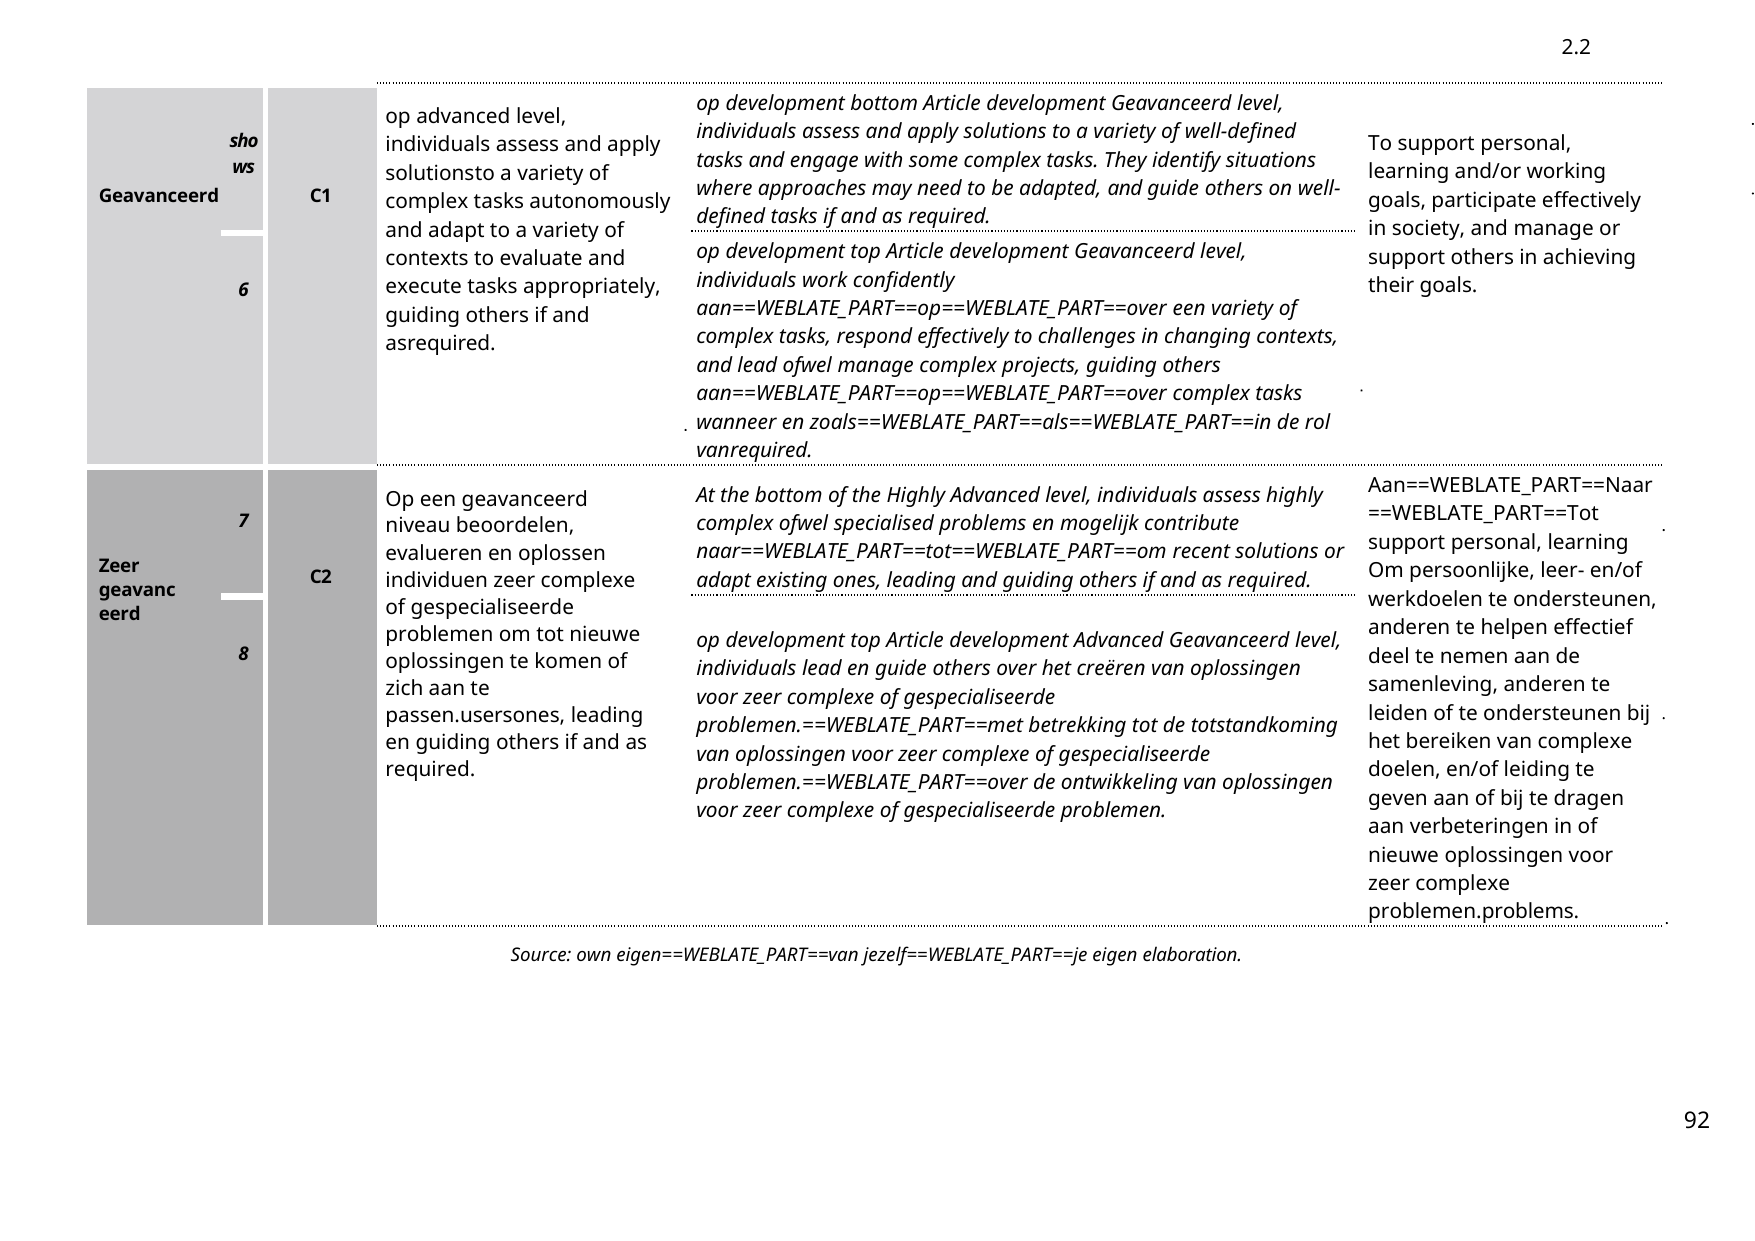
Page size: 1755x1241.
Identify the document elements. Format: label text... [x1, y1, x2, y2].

table_cell op advanced level, individuals assess and apply solutionsto a variety of complex tasks autonomously and adapt to a variety of contexts to evaluate and execute tasks appropriately, guiding others if and asrequired. [377, 82, 691, 464]
table_cell Geavanceerd [87, 88, 221, 464]
table_cell op development bottom Article development Geavanceerd level, individuals assess and apply solutions to a variety of well-defined tasks and engage with some complex tasks. They identify situations where approaches may need to be adapted, and guide others on well-defined tasks if and as required. [691, 82, 1354, 230]
text Source: own eigen==WEBLATE_PART==van jezelf==WEBLATE_PART==je eigen elaboration. [274, 941, 1480, 967]
table_cell Aan==WEBLATE_PART==Naar==WEBLATE_PART==Tot support personal, learning Om persoonlijke, leer- en/of werkdoelen te ondersteunen, anderen te helpen effectief deel te nemen aan de samenleving, anderen te leiden of te ondersteunen bij het bereiken van complexe doelen, en/of leiding te geven aan of bij te dragen aan verbeteringen in of nieuwe oplossingen voor zeer complexe problemen.problems. [1360, 464, 1662, 925]
table_cell Op een geavanceerd niveau beoordelen, evalueren en oplossen individuen zeer complexe of gespecialiseerde problemen om tot nieuwe oplossingen te komen of zich aan te passen.usersones, leading en guiding others if and as required. [377, 464, 691, 925]
table_cell C1 [268, 88, 377, 464]
table_cell shows [221, 88, 263, 230]
table_cell op development top Article development Advanced Geavanceerd level, individuals lead en guide others over het creëren van oplossingen voor zeer complexe of gespecialiseerde problemen.==WEBLATE_PART==met betrekking tot de totstandkoming van oplossingen voor zeer complexe of gespecialiseerde problemen.==WEBLATE_PART==over de ontwikkeling van oplossingen voor zeer complexe of gespecialiseerde problemen. [691, 594, 1354, 925]
table_cell At the bottom of the Highly Advanced level, individuals assess highly complex ofwel specialised problems en mogelijk contribute naar==WEBLATE_PART==tot==WEBLATE_PART==om recent solutions or adapt existing ones, leading and guiding others if and as required. [691, 464, 1354, 593]
table_cell 7 [221, 470, 263, 593]
table_cell 8 [221, 600, 263, 925]
table_cell 6 [221, 236, 263, 464]
table_cell [1354, 464, 1359, 925]
table_cell To support personal, learning and/or working goals, participate effectively in society, and manage or support others in achieving their goals. [1360, 82, 1662, 464]
table_cell Zeer geavanceerd [87, 470, 221, 925]
table_cell C2 [268, 470, 377, 925]
table_cell [1354, 82, 1359, 464]
table_cell op development top Article development Geavanceerd level, individuals work confidently aan==WEBLATE_PART==op==WEBLATE_PART==over een variety of complex tasks, respond effectively to challenges in changing contexts, and lead ofwel manage complex projects, guiding others aan==WEBLATE_PART==op==WEBLATE_PART==over complex tasks wanneer en zoals==WEBLATE_PART==als==WEBLATE_PART==in de rol vanrequired. [691, 230, 1354, 464]
